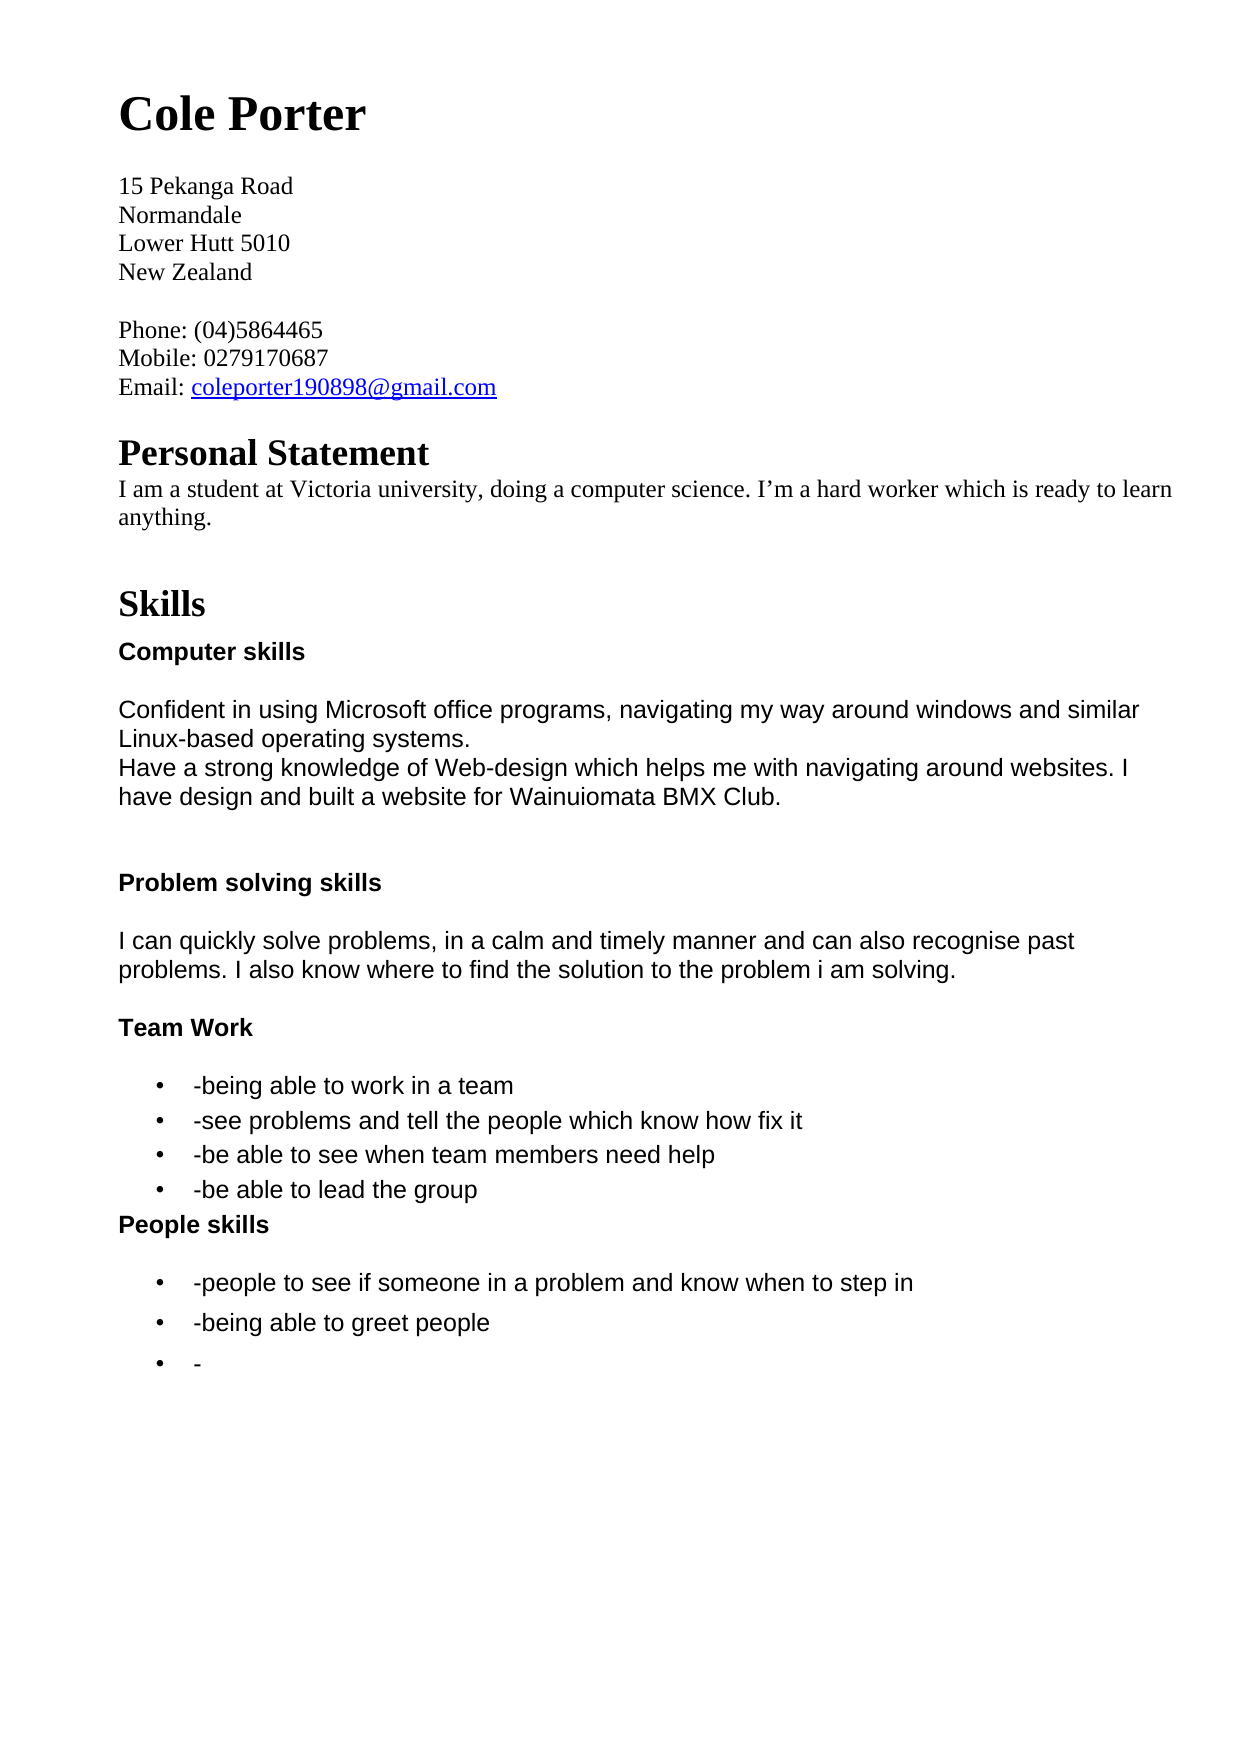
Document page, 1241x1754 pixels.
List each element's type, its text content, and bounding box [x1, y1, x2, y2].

text People skills [118, 1210, 1181, 1238]
list -being able to work in a team [156, 1071, 1181, 1100]
list -be able to see when team members need help [156, 1141, 1181, 1169]
list - [156, 1349, 1181, 1378]
text Team Work [118, 1013, 1181, 1042]
text 15 Pekanga Road Normandale Lower Hutt 5010 New Zealand Phone: (04)5864465 Mobile: 0279170687 Email: coleporter190898@gmail.com [118, 171, 1181, 401]
text Problem solving skills [118, 868, 1181, 897]
subtitle Skills [118, 581, 1181, 624]
list -be able to lead the group [156, 1175, 1181, 1204]
list -see problems and tell the people which know how fix it [156, 1106, 1181, 1135]
text I am a student at Victoria university, doing a computer science. I’m a hard worker which is ready to learn anything. [118, 474, 1181, 531]
list -being able to greet people [156, 1308, 1181, 1337]
subtitle Personal Statement [118, 431, 1181, 474]
list -people to see if someone in a problem and know when to step in [156, 1268, 1181, 1297]
text Computer skills [118, 637, 1181, 666]
text I can quickly solve problems, in a calm and timely manner and can also recognise past problems. I also know where to find the solution to the problem i am solving. [118, 926, 1181, 984]
text Confident in using Microsoft office programs, navigating my way around windows and similar Linux-based operating systems. Have a strong knowledge of Web-design which helps me with navigating around websites. I have design and built a website for Wainuiomata BMX Club. [118, 695, 1181, 810]
subtitle Cole Porter [118, 84, 1181, 142]
